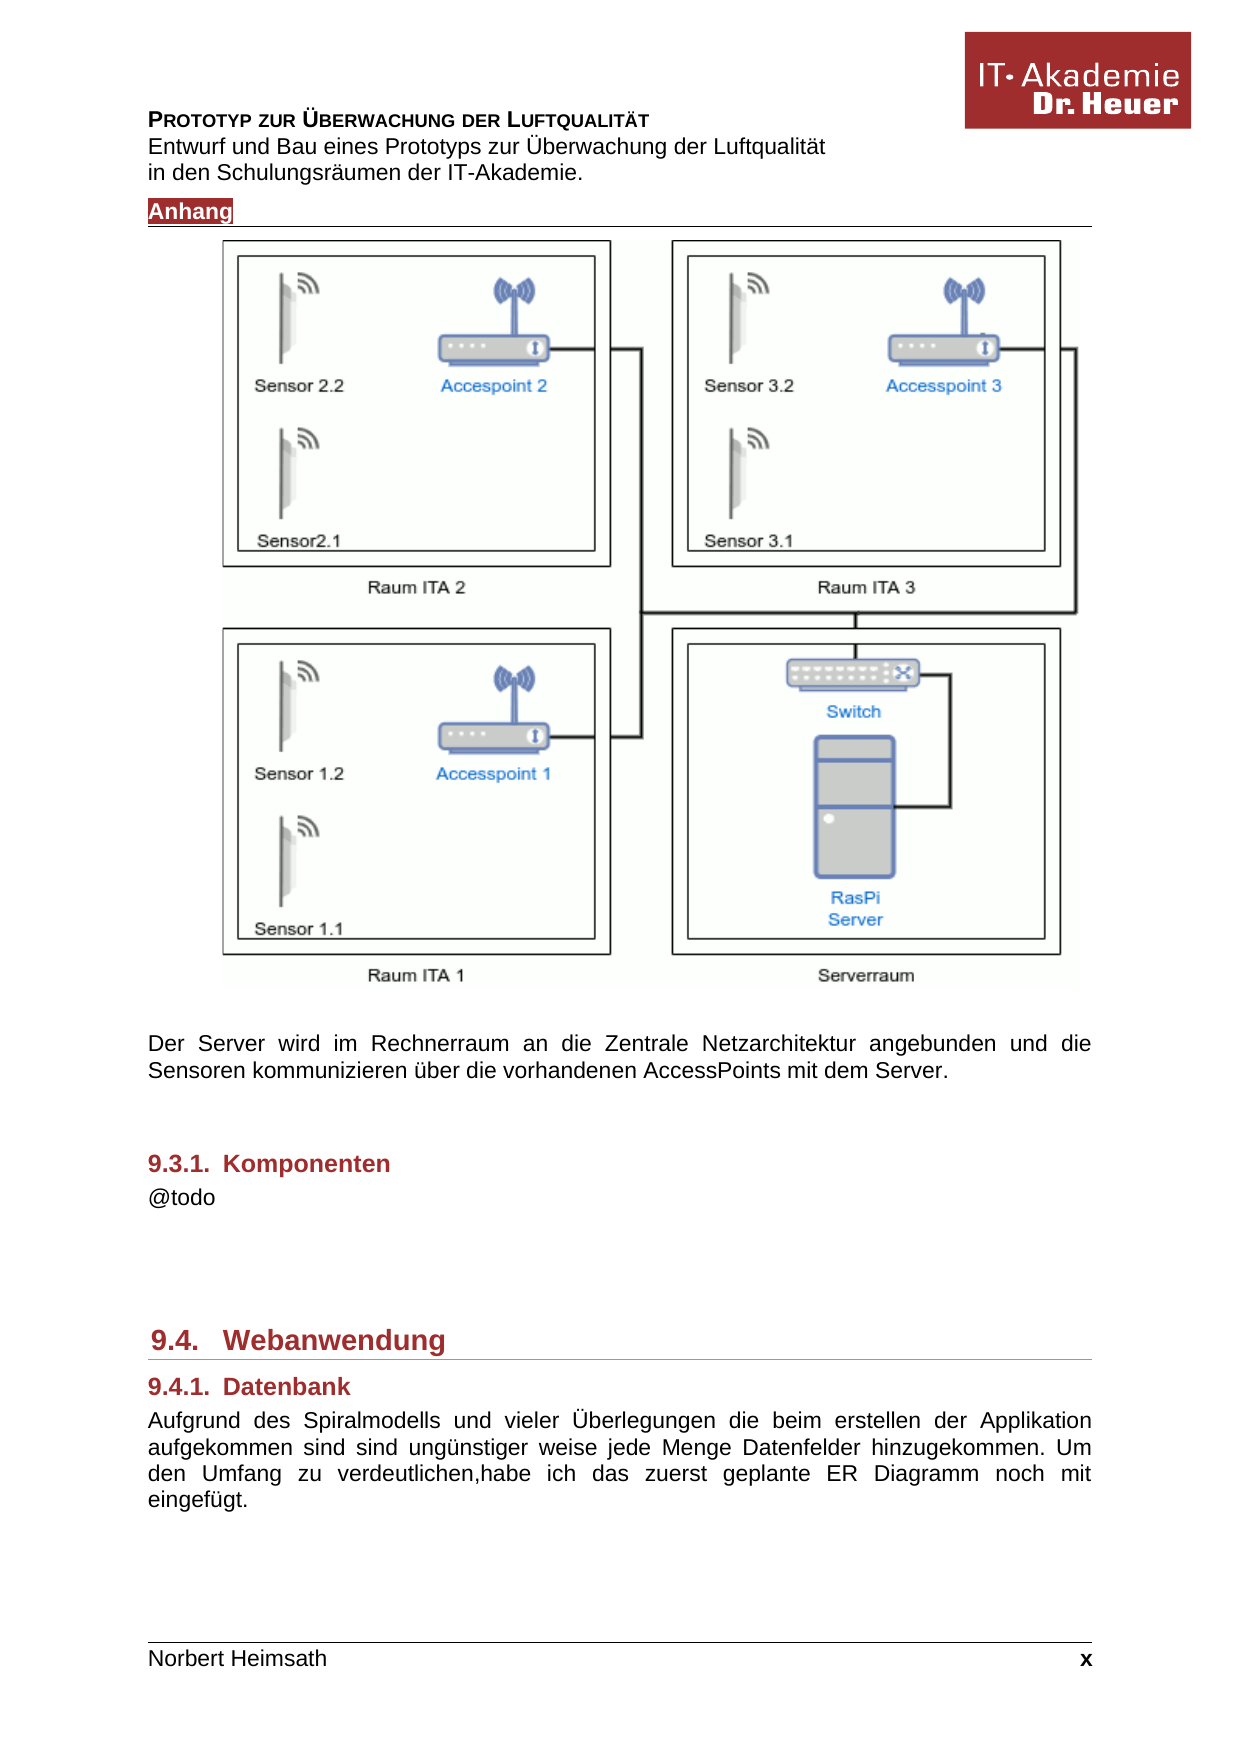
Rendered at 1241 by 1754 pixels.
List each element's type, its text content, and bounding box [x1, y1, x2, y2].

subtitle Komponenten [148, 1149, 1092, 1178]
subtitle Webanwendung [148, 1320, 1092, 1359]
text Der Server wird im Rechnerraum an die Zentrale Netzarchitektur angebunden und die Sensoren kommunizieren über die vorhandenen AccessPoints mit dem Server. [148, 1030, 1092, 1083]
subtitle Datenbank [148, 1372, 1092, 1401]
picture [222, 240, 1080, 988]
text @todo [148, 1184, 1092, 1211]
text Aufgrund des Spiralmodells und vieler Überlegungen die beim erstellen der Applikation aufgekommen sind sind ungünstiger weise jede Menge Datenfelder hinzugekommen. Um den Umfang zu verdeutlichen,habe ich das zuerst geplante ER Diagramm noch mit eingefügt. [148, 1407, 1092, 1513]
